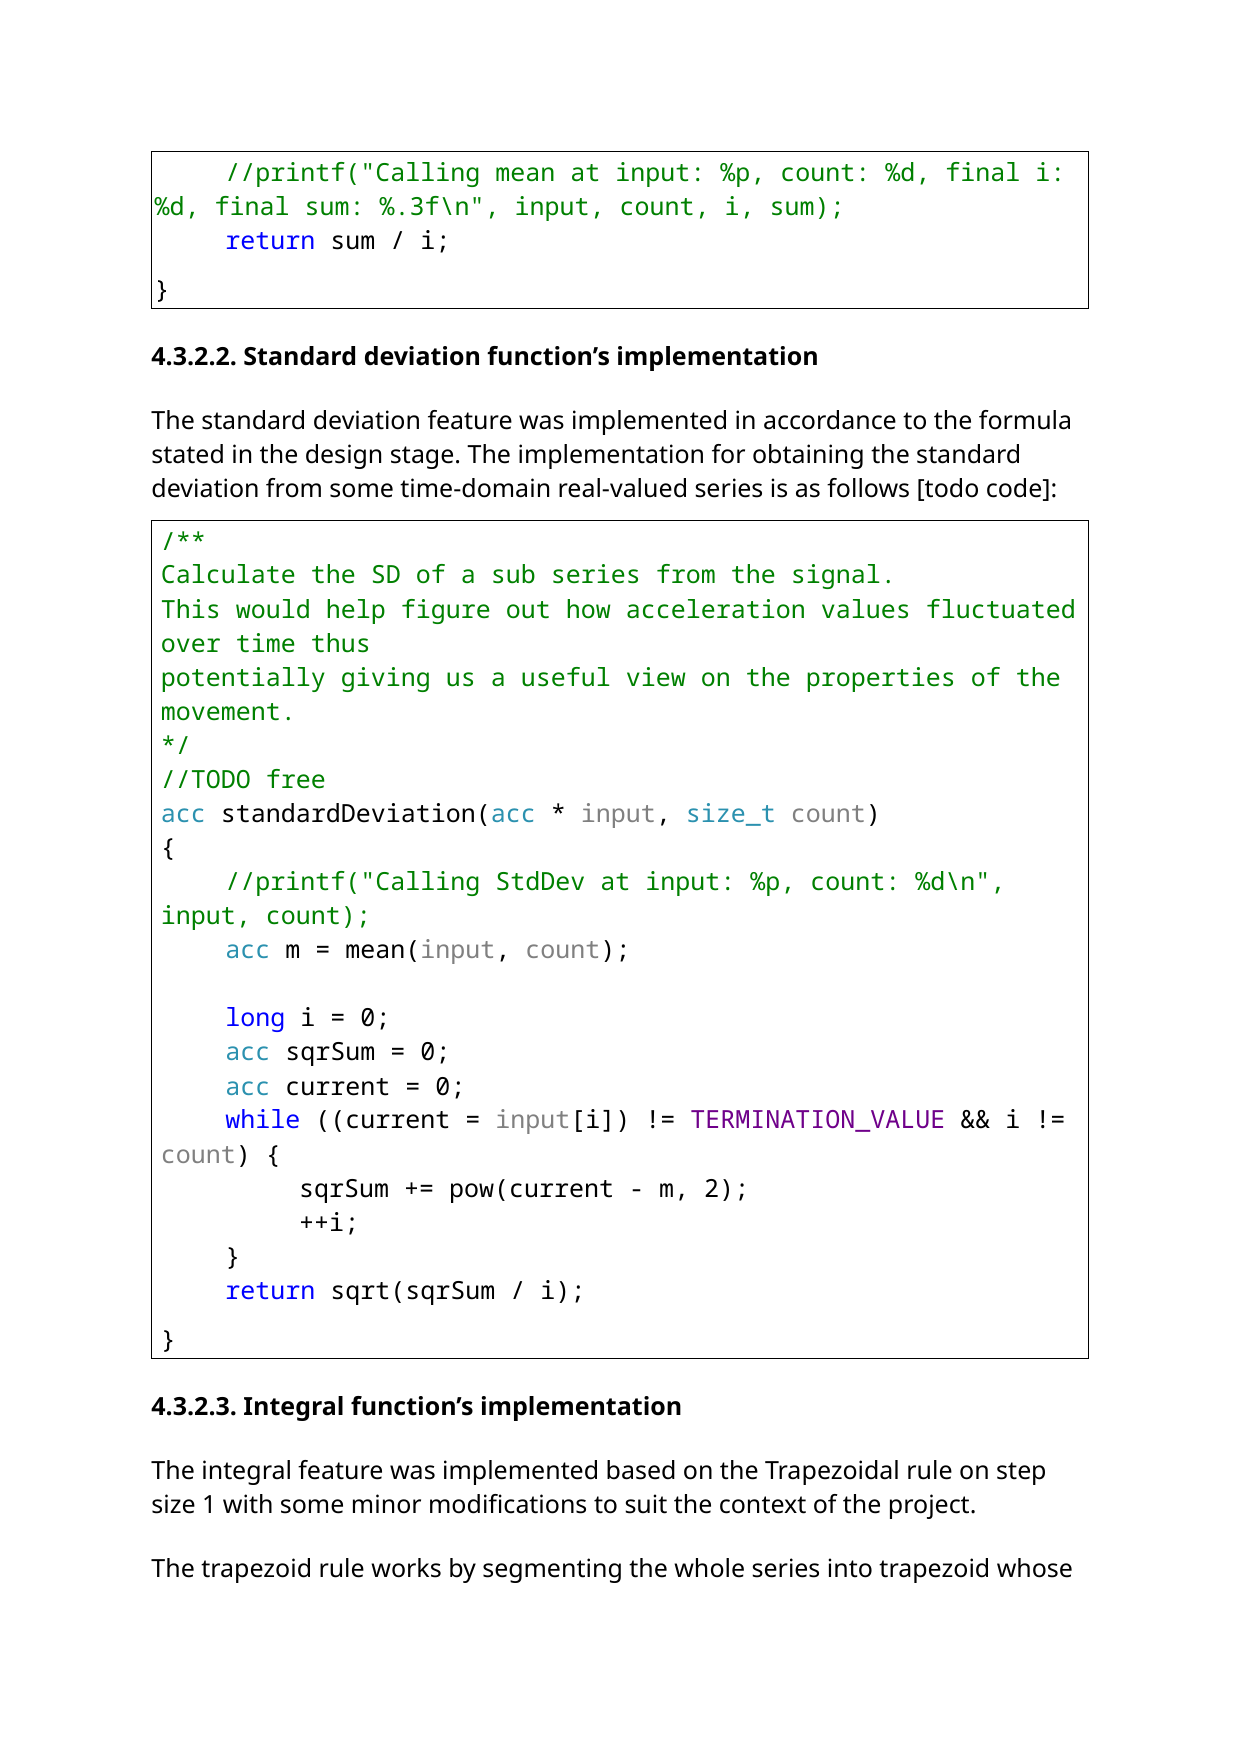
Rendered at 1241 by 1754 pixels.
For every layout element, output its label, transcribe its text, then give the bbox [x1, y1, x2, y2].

text acc m = mean(input, count); [152, 929, 1088, 966]
text acc standardDeviation(acc * input, size_t count) [152, 792, 1088, 827]
text while ((current = input[i]) != TERMINATION_VALUE && i != count) { [152, 1099, 1088, 1167]
text Calculate the SD of a sub series from the signal. [152, 554, 1088, 588]
text //TODO free [152, 758, 1088, 792]
text */ [152, 724, 1088, 758]
text The trapezoid rule works by segmenting the whole series into trapezoid whose [151, 1551, 1089, 1585]
text return sum / i; [152, 219, 1088, 257]
text } [152, 1235, 1088, 1269]
text ++i; [152, 1201, 1088, 1235]
text long i = 0; [152, 997, 1088, 1031]
text { [152, 827, 1088, 861]
text The integral feature was implemented based on the Trapezoidal rule on step size 1 with some minor modifications to suit the context of the project. [151, 1453, 1089, 1521]
text /** [152, 521, 1088, 554]
text acc sqrSum = 0; [152, 1031, 1088, 1065]
text } [152, 268, 1088, 308]
text 4.3.2.2. Standard deviation function’s implementation [151, 339, 1089, 373]
text potentially giving us a useful view on the properties of the movement. [152, 656, 1088, 724]
text return sqrt(sqrSum / i); [152, 1269, 1088, 1307]
text acc current = 0; [152, 1065, 1088, 1099]
text The standard deviation feature was implemented in accordance to the formula stated in the design stage. The implementation for obtaining the standard deviation from some time-domain real-valued series is as follows [todo code]: [151, 403, 1089, 505]
text sqrSum += pow(current - m, 2); [152, 1167, 1088, 1201]
text //printf("Calling mean at input: %p, count: %d, final i: %d, final sum: %.3f\n", input, count, i, sum); [152, 152, 1088, 219]
text This would help figure out how acceleration values fluctuated over time thus [152, 588, 1088, 656]
text } [152, 1318, 1088, 1358]
text //printf("Calling StdDev at input: %p, count: %d\n", input, count); [152, 861, 1088, 929]
text 4.3.2.3. Integral function’s implementation [151, 1389, 1089, 1423]
